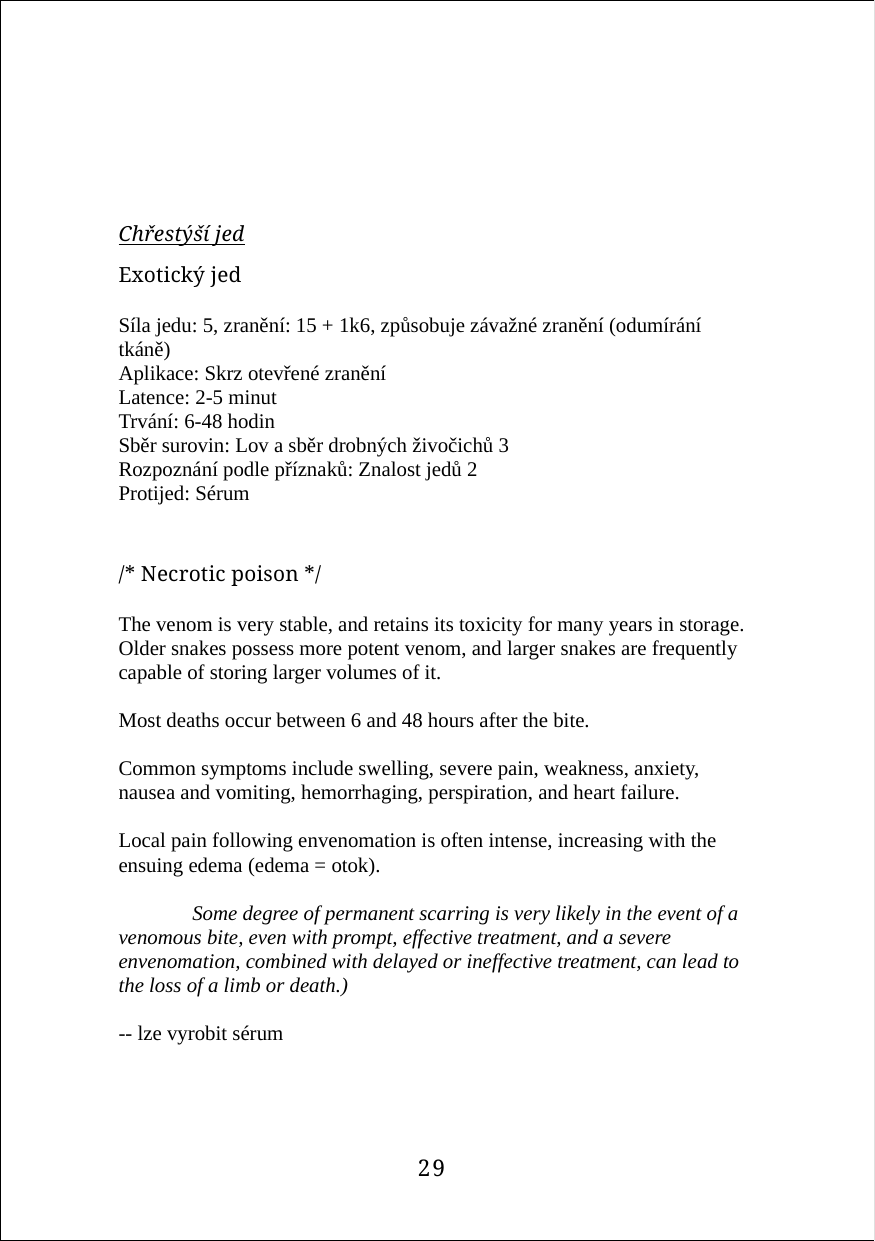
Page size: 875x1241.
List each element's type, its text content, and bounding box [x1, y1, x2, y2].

text Sběr surovin: Lov a sběr drobných živočichů 3 [118, 433, 756, 457]
text Most deaths occur between 6 and 48 hours after the bite. [118, 708, 756, 732]
text Protijed: Sérum [118, 481, 756, 505]
text Common symptoms include swelling, severe pain, weakness, anxiety, nausea and vomiting, hemorrhaging, perspiration, and heart failure. [118, 756, 756, 804]
text Aplikace: Skrz otevřené zranění [118, 361, 756, 385]
text The venom is very stable, and retains its toxicity for many years in storage. [118, 612, 756, 636]
text Older snakes possess more potent venom, and larger snakes are frequently capable of storing larger volumes of it. [118, 636, 756, 684]
text Latence: 2-5 minut [118, 385, 756, 409]
text Some degree of permanent scarring is very likely in the event of a venomous bite, even with prompt, effective treatment, and a severe envenomation, combined with delayed or ineffective treatment, can lead to the loss of a limb or death.) [118, 901, 756, 997]
text /* Necrotic poison */ [118, 559, 756, 587]
text Trvání: 6-48 hodin [118, 409, 756, 433]
text -- lze vyrobit sérum [118, 1021, 756, 1045]
text Local pain following envenomation is often intense, increasing with the ensuing edema (edema = otok). [118, 828, 756, 877]
subtitle Chřestýší jed [118, 219, 756, 248]
text Rozpoznání podle příznaků: Znalost jedů 2 [118, 457, 756, 481]
text Síla jedu: 5, zranění: 15 + 1k6, způsobuje závažné zranění (odumírání tkáně) [118, 313, 756, 361]
text Exotický jed [118, 260, 756, 288]
